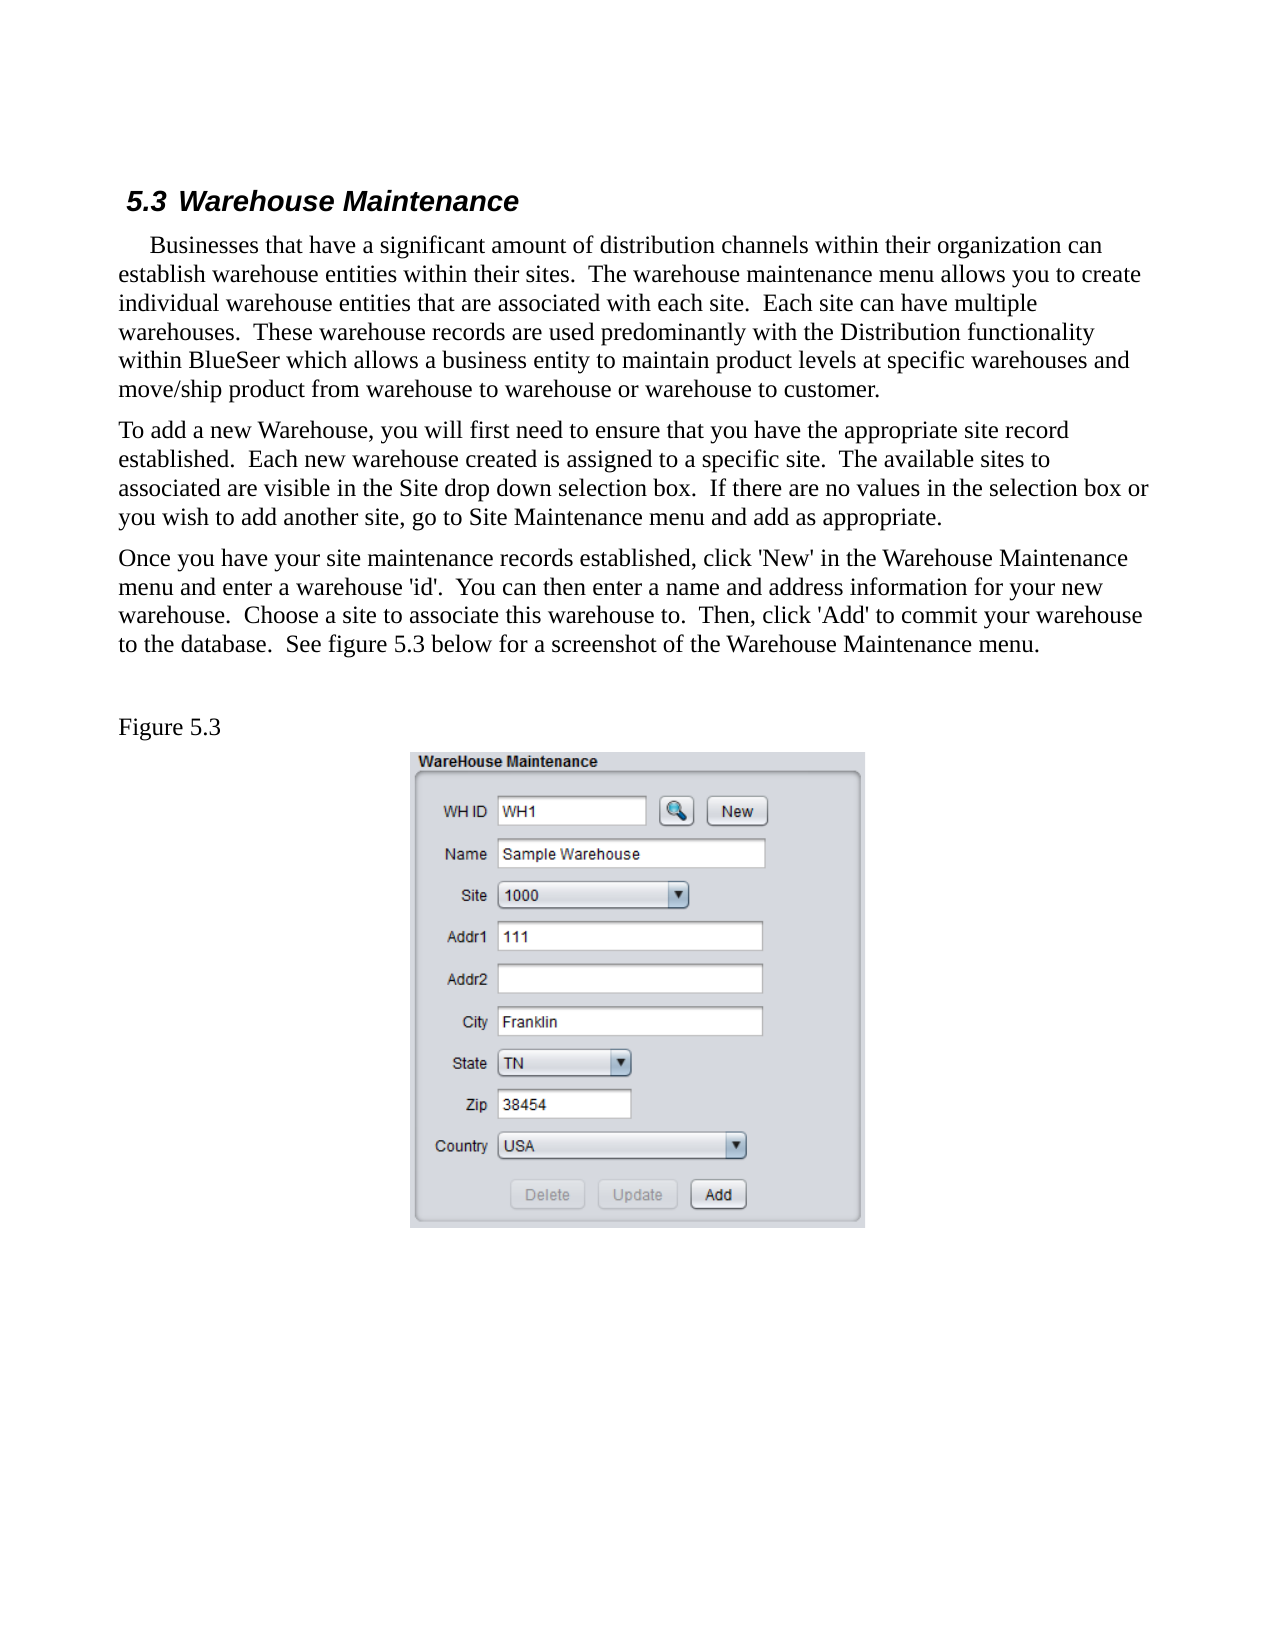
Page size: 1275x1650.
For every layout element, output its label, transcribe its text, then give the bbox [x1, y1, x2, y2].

text To add a new Warehouse, you will first need to ensure that you have the appropriate site record established. Each new warehouse created is assigned to a specific site. The available sites to associated are visible in the Site drop down selection box. If there are no values in the selection box or you wish to add another site, go to Site Maintenance menu and add as appropriate. [118, 415, 1157, 530]
subtitle Warehouse Maintenance [118, 184, 1157, 218]
text Businesses that have a significant amount of distribution channels within their organization can establish warehouse entities within their sites. The warehouse maintenance menu allows you to create individual warehouse entities that are associated with each site. Each site can have multiple warehouses. These warehouse records are used predominantly with the Distribution functionality within BlueSeer which allows a business entity to maintain product levels at specific warehouses and move/ship product from warehouse to warehouse or warehouse to customer. [118, 230, 1157, 403]
picture [410, 752, 866, 1228]
text Figure 5.3 [118, 712, 1157, 740]
text Once you have your site maintenance records established, click 'New' in the Warehouse Maintenance menu and enter a warehouse 'id'. You can then enter a name and address information for your new warehouse. Choose a site to associate this warehouse to. Then, click 'Add' to commit your warehouse to the database. See figure 5.3 below for a screenshot of the Warehouse Maintenance menu. [118, 543, 1157, 658]
